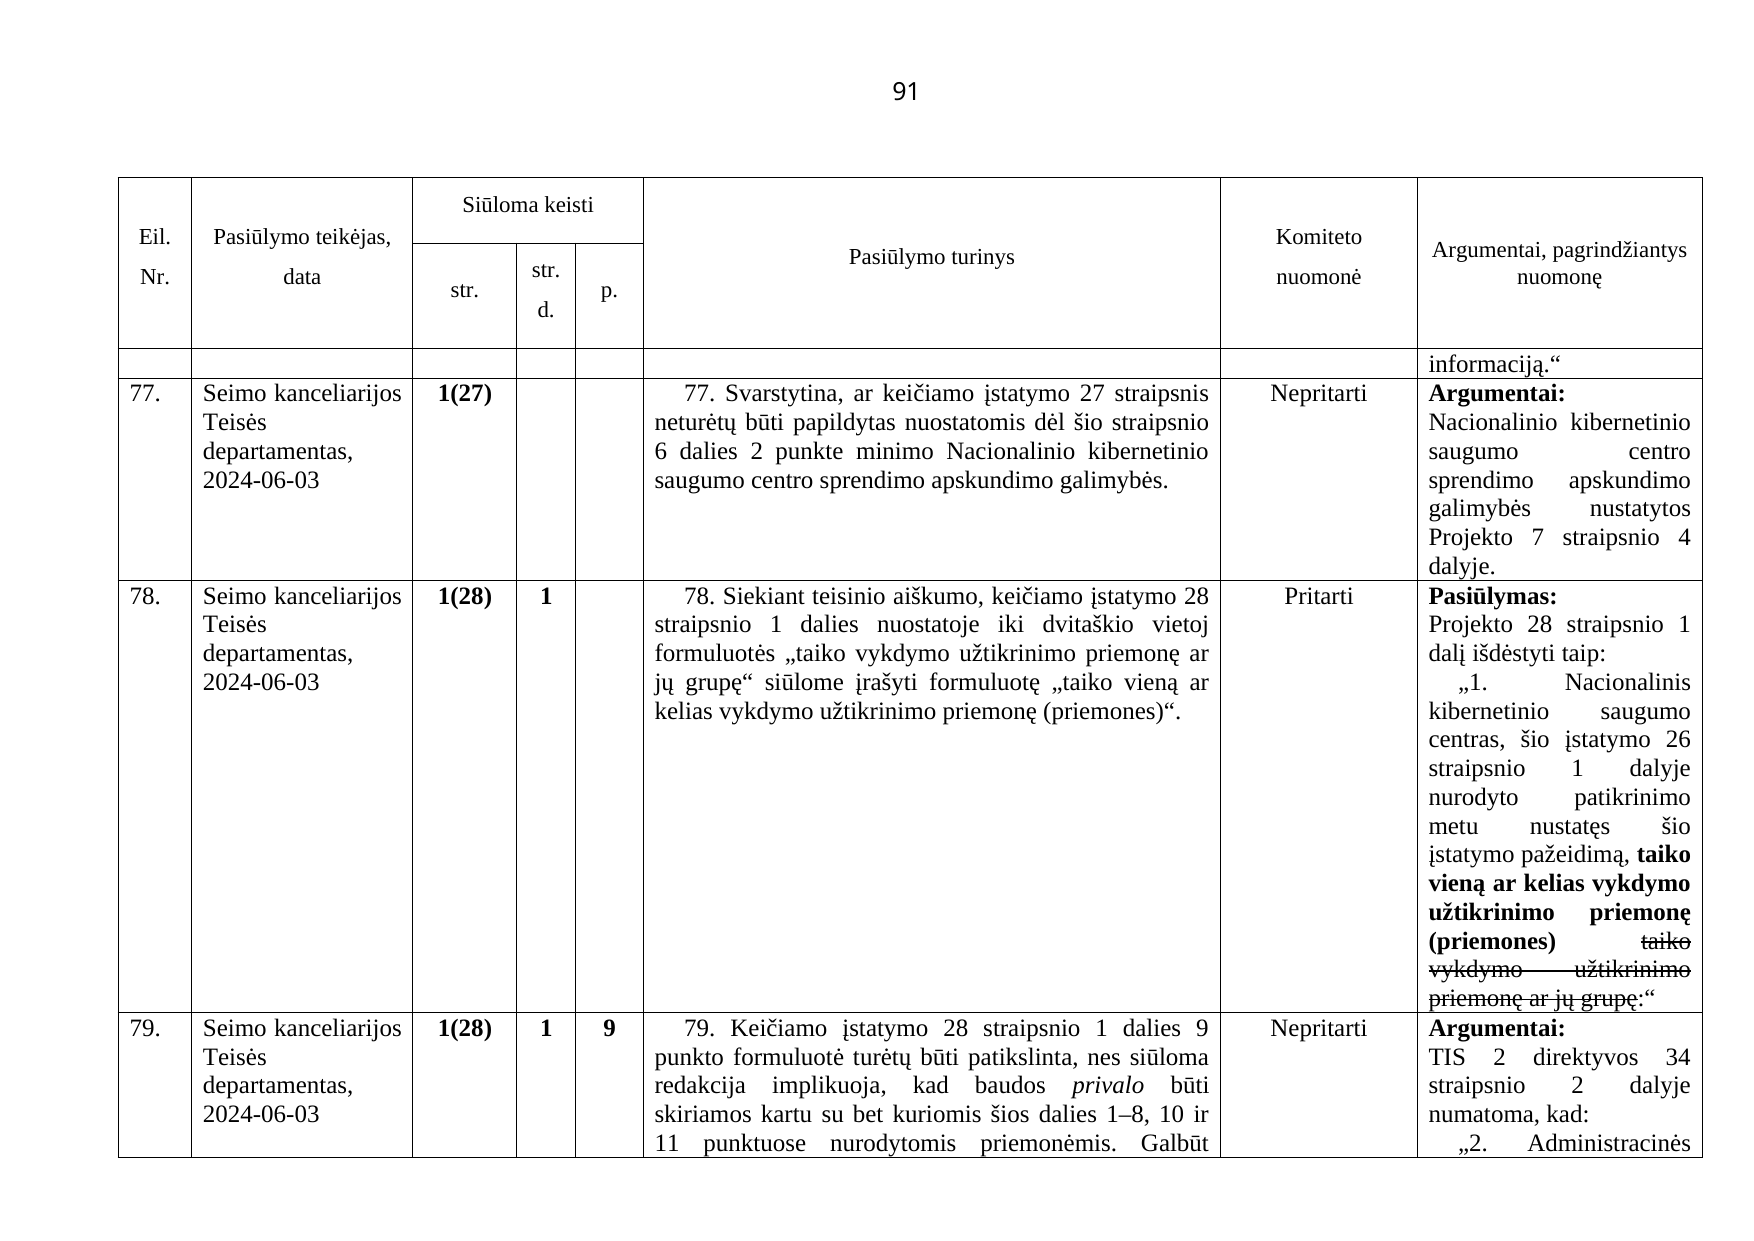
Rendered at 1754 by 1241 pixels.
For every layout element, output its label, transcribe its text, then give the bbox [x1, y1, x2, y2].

table_cell 77. [119, 379, 191, 580]
table_cell 1(28) [413, 1013, 516, 1157]
table_cell [413, 349, 516, 377]
table_cell 77. Svarstytina, ar keičiamo įstatymo 27 straipsnis neturėtų būti papildytas nuostatomis dėl šio straipsnio 6 dalies 2 punkte minimo Nacionalinio kibernetinio saugumo centro sprendimo apskundimo galimybės. [644, 379, 1220, 580]
table_header Pasiūlymo turinys [644, 178, 1220, 348]
table_cell [576, 349, 643, 377]
table_cell informaciją.“ [1418, 349, 1702, 377]
table_cell 1 [517, 1013, 575, 1157]
table_cell str. d. [517, 244, 575, 348]
table_cell [1221, 349, 1417, 377]
table_cell Pasiūlymas: Projekto 28 straipsnio 1 dalį išdėstyti taip: „1. Nacionalinis kibernetinio saugumo centras, šio įstatymo 26 straipsnio 1 dalyje nurodyto patikrinimo metu nustatęs šio įstatymo pažeidimą, taiko vieną ar kelias vykdymo užtikrinimo priemonę (priemones) taiko vykdymo užtikrinimo priemonę ar jų grupę:“ [1418, 581, 1702, 1012]
table_cell Argumentai: TIS 2 direktyvos 34 straipsnio 2 dalyje numatoma, kad: „2. Administracinės [1418, 1013, 1702, 1157]
table_header Eil. Nr. [119, 178, 191, 348]
table_header Komiteto nuomonė [1221, 178, 1417, 348]
table_header Pasiūlymo teikėjas, data [192, 178, 412, 348]
table_cell 1(28) [413, 581, 516, 1012]
table_cell Argumentai: Nacionalinio kibernetinio saugumo centro sprendimo apskundimo galimybės nustatytos Projekto 7 straipsnio 4 dalyje. [1418, 379, 1702, 580]
table_cell [192, 349, 412, 377]
table_cell [644, 349, 1220, 377]
table_cell Nepritarti [1221, 1013, 1417, 1157]
table_cell [517, 379, 575, 580]
table_cell [119, 349, 191, 377]
table_cell [517, 349, 575, 377]
table_cell 1 [517, 581, 575, 1012]
table_cell [576, 581, 643, 1012]
table_cell Seimo kanceliarijos Teisės departamentas, 2024-06-03 [192, 379, 412, 580]
table_cell [576, 379, 643, 580]
table_cell 79. Keičiamo įstatymo 28 straipsnio 1 dalies 9 punkto formuluotė turėtų būti patikslinta, nes siūloma redakcija implikuoja, kad baudos privalo būti skiriamos kartu su bet kuriomis šios dalies 1–8, 10 ir 11 punktuose nurodytomis priemonėmis. Galbūt [644, 1013, 1220, 1157]
table_cell p. [576, 244, 643, 348]
table_header Siūloma keisti [413, 178, 643, 243]
table_cell 78. [119, 581, 191, 1012]
table_cell Seimo kanceliarijos Teisės departamentas, 2024-06-03 [192, 581, 412, 1012]
table_cell 1(27) [413, 379, 516, 580]
table_header Argumentai, pagrindžiantys nuomonę [1418, 178, 1702, 348]
table_cell Pritarti [1221, 581, 1417, 1012]
table_cell 78. Siekiant teisinio aiškumo, keičiamo įstatymo 28 straipsnio 1 dalies nuostatoje iki dvitaškio vietoj formuluotės „taiko vykdymo užtikrinimo priemonę ar jų grupę“ siūlome įrašyti formuluotę „taiko vieną ar kelias vykdymo užtikrinimo priemonę (priemones)“. [644, 581, 1220, 1012]
table_cell Seimo kanceliarijos Teisės departamentas, 2024-06-03 [192, 1013, 412, 1157]
table_cell str. [413, 244, 516, 348]
table_cell Nepritarti [1221, 379, 1417, 580]
table_cell 9 [576, 1013, 643, 1157]
table_cell 79. [119, 1013, 191, 1157]
